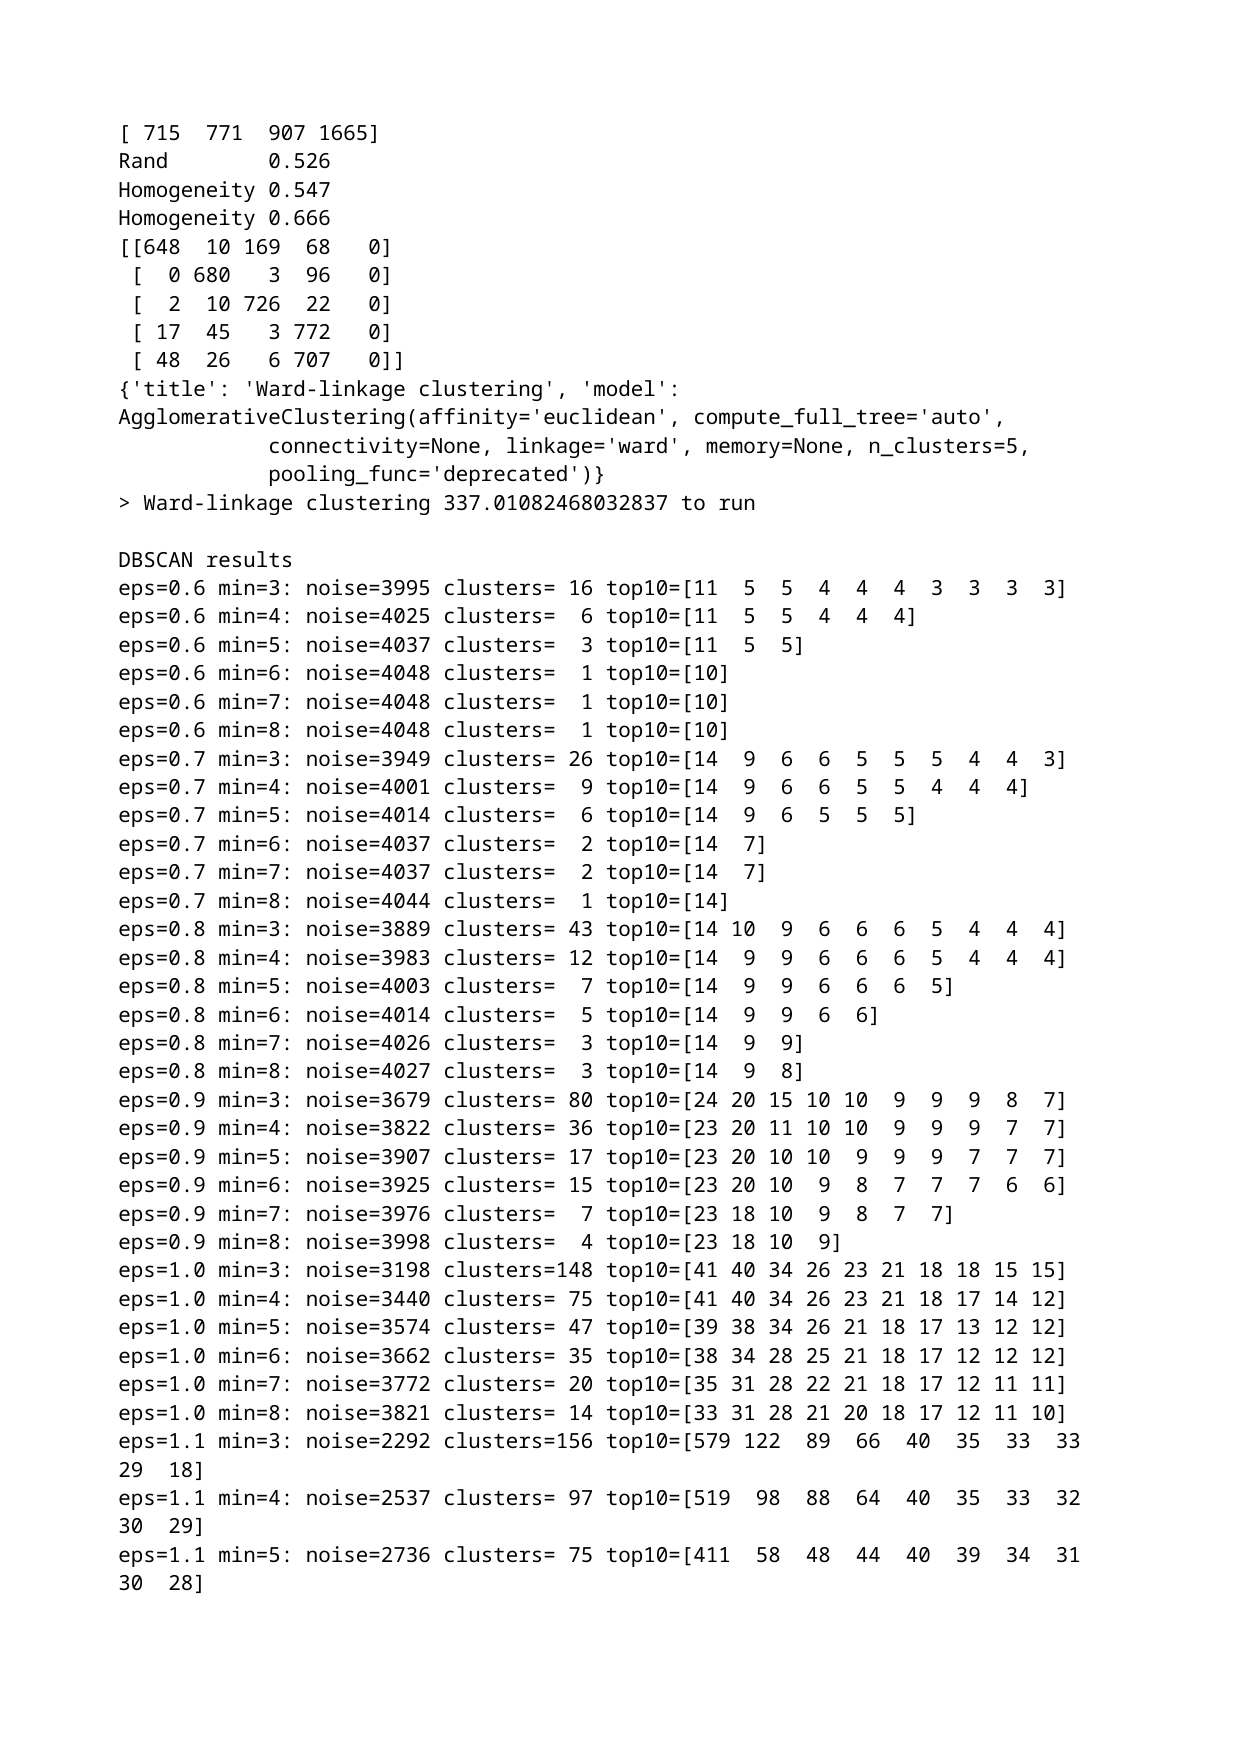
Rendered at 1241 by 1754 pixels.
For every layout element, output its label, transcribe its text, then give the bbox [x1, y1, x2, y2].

text eps=0.8 min=4: noise=3983 clusters= 12 top10=[14 9 9 6 6 6 5 4 4 4] [118, 943, 1122, 971]
text [ 2 10 726 22 0] [118, 289, 1122, 317]
text eps=1.0 min=3: noise=3198 clusters=148 top10=[41 40 34 26 23 21 18 18 15 15] [118, 1256, 1122, 1284]
text eps=0.9 min=7: noise=3976 clusters= 7 top10=[23 18 10 9 8 7 7] [118, 1199, 1122, 1227]
text eps=0.9 min=6: noise=3925 clusters= 15 top10=[23 20 10 9 8 7 7 7 6 6] [118, 1170, 1122, 1199]
text eps=0.7 min=3: noise=3949 clusters= 26 top10=[14 9 6 6 5 5 5 4 4 3] [118, 744, 1122, 772]
text eps=1.0 min=6: noise=3662 clusters= 35 top10=[38 34 28 25 21 18 17 12 12 12] [118, 1341, 1122, 1369]
text > Ward-linkage clustering 337.01082468032837 to run [118, 488, 1122, 516]
text pooling_func='deprecated')} [118, 459, 1122, 488]
text eps=0.6 min=4: noise=4025 clusters= 6 top10=[11 5 5 4 4 4] [118, 602, 1122, 630]
text Homogeneity 0.666 [118, 203, 1122, 232]
text eps=0.8 min=6: noise=4014 clusters= 5 top10=[14 9 9 6 6] [118, 1000, 1122, 1028]
text eps=0.8 min=7: noise=4026 clusters= 3 top10=[14 9 9] [118, 1028, 1122, 1057]
text connectivity=None, linkage='ward', memory=None, n_clusters=5, [118, 431, 1122, 459]
text eps=0.9 min=8: noise=3998 clusters= 4 top10=[23 18 10 9] [118, 1227, 1122, 1256]
text eps=0.7 min=5: noise=4014 clusters= 6 top10=[14 9 6 5 5 5] [118, 801, 1122, 829]
text eps=0.8 min=3: noise=3889 clusters= 43 top10=[14 10 9 6 6 6 5 4 4 4] [118, 914, 1122, 943]
text eps=0.7 min=8: noise=4044 clusters= 1 top10=[14] [118, 886, 1122, 914]
text [ 0 680 3 96 0] [118, 260, 1122, 289]
text [ 17 45 3 772 0] [118, 317, 1122, 346]
text eps=0.8 min=5: noise=4003 clusters= 7 top10=[14 9 9 6 6 6 5] [118, 971, 1122, 1000]
text DBSCAN results [118, 545, 1122, 573]
text eps=0.6 min=8: noise=4048 clusters= 1 top10=[10] [118, 715, 1122, 744]
text eps=0.9 min=4: noise=3822 clusters= 36 top10=[23 20 11 10 10 9 9 9 7 7] [118, 1113, 1122, 1142]
text eps=1.0 min=7: noise=3772 clusters= 20 top10=[35 31 28 22 21 18 17 12 11 11] [118, 1369, 1122, 1398]
text [[648 10 169 68 0] [118, 232, 1122, 260]
text eps=1.1 min=3: noise=2292 clusters=156 top10=[579 122 89 66 40 35 33 33 29 18] [118, 1426, 1122, 1483]
text eps=1.0 min=4: noise=3440 clusters= 75 top10=[41 40 34 26 23 21 18 17 14 12] [118, 1284, 1122, 1312]
text eps=0.7 min=6: noise=4037 clusters= 2 top10=[14 7] [118, 829, 1122, 857]
text Homogeneity 0.547 [118, 175, 1122, 203]
text eps=0.6 min=5: noise=4037 clusters= 3 top10=[11 5 5] [118, 630, 1122, 658]
text [ 48 26 6 707 0]] [118, 346, 1122, 374]
text {'title': 'Ward-linkage clustering', 'model': AgglomerativeClustering(affinity='euclidean', compute_full_tree='auto', [118, 374, 1122, 431]
text eps=0.9 min=5: noise=3907 clusters= 17 top10=[23 20 10 10 9 9 9 7 7 7] [118, 1142, 1122, 1170]
text eps=0.8 min=8: noise=4027 clusters= 3 top10=[14 9 8] [118, 1057, 1122, 1085]
text eps=1.0 min=5: noise=3574 clusters= 47 top10=[39 38 34 26 21 18 17 13 12 12] [118, 1312, 1122, 1341]
text eps=0.6 min=3: noise=3995 clusters= 16 top10=[11 5 5 4 4 4 3 3 3 3] [118, 573, 1122, 602]
text eps=1.0 min=8: noise=3821 clusters= 14 top10=[33 31 28 21 20 18 17 12 11 10] [118, 1398, 1122, 1426]
text eps=0.7 min=7: noise=4037 clusters= 2 top10=[14 7] [118, 857, 1122, 886]
text [ 715 771 907 1665] [118, 118, 1122, 147]
text eps=1.1 min=4: noise=2537 clusters= 97 top10=[519 98 88 64 40 35 33 32 30 29] [118, 1483, 1122, 1540]
text eps=0.7 min=4: noise=4001 clusters= 9 top10=[14 9 6 6 5 5 4 4 4] [118, 772, 1122, 801]
text Rand 0.526 [118, 147, 1122, 175]
text eps=1.1 min=5: noise=2736 clusters= 75 top10=[411 58 48 44 40 39 34 31 30 28] [118, 1540, 1122, 1597]
text eps=0.6 min=7: noise=4048 clusters= 1 top10=[10] [118, 687, 1122, 715]
text eps=0.6 min=6: noise=4048 clusters= 1 top10=[10] [118, 658, 1122, 687]
text eps=0.9 min=3: noise=3679 clusters= 80 top10=[24 20 15 10 10 9 9 9 8 7] [118, 1085, 1122, 1113]
